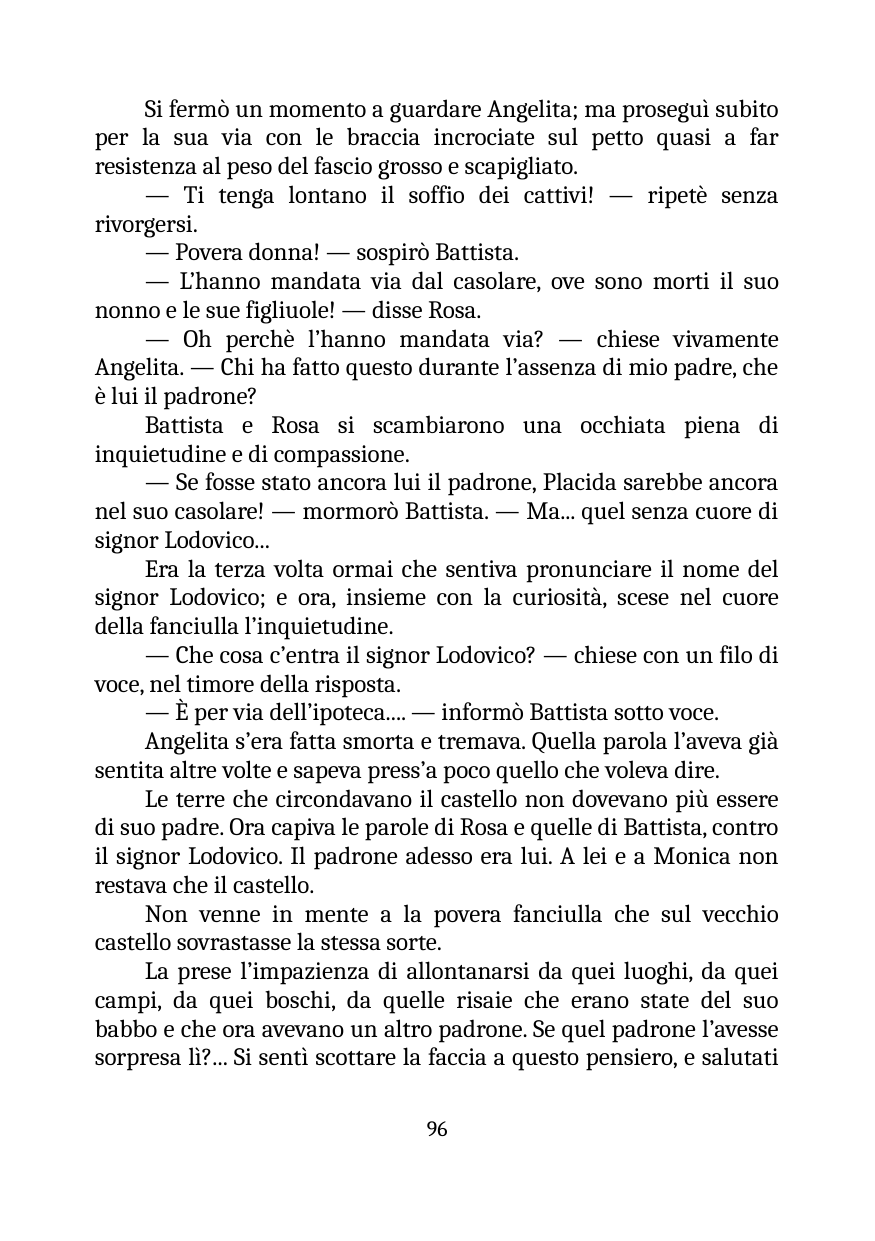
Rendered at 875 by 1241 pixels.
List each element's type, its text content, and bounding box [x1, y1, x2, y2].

text — Oh perchè l’hanno mandata via? — chiese vivamente Angelita. — Chi ha fatto questo durante l’assenza di mio padre, che è lui il padrone? [94, 324, 779, 411]
text Le terre che circondavano il castello non dovevano più essere di suo padre. Ora capiva le parole di Rosa e quelle di Battista, contro il signor Lodovico. Il padrone adesso era lui. A lei e a Monica non restava che il castello. [94, 784, 779, 899]
text Non venne in mente a la povera fanciulla che sul vecchio castello sovrastasse la stessa sorte. [94, 899, 779, 957]
text — Che cosa c’entra il signor Lodovico? — chiese con un filo di voce, nel timore della risposta. [94, 641, 779, 698]
text — L’hanno mandata via dal casolare, ove sono morti il suo nonno e le sue figliuole! — disse Rosa. [94, 267, 779, 324]
text Si fermò un momento a guardare Angelita; ma proseguì subito per la sua via con le braccia incrociate sul petto quasi a far resistenza al peso del fascio grosso e scapigliato. [94, 94, 779, 181]
text — Ti tenga lontano il soffio dei cattivi! — ripetè senza rivorgersi. [94, 181, 779, 238]
text Angelita s’era fatta smorta e tremava. Quella parola l’aveva già sentita altre volte e sapeva press’a poco quello che voleva dire. [94, 727, 779, 784]
text — Se fosse stato ancora lui il padrone, Placida sarebbe ancora nel suo casolare! — mormorò Battista. — Ma... quel senza cuore di signor Lodovico... [94, 468, 779, 554]
text Era la terza volta ormai che sentiva pronunciare il nome del signor Lodovico; e ora, insieme con la curiosità, scese nel cuore della fanciulla l’inquietudine. [94, 554, 779, 641]
text — È per via dell’ipoteca.... — informò Battista sotto voce. [94, 698, 779, 727]
text Battista e Rosa si scambiarono una occhiata piena di inquietudine e di compassione. [94, 411, 779, 468]
text La prese l’impazienza di allontanarsi da quei luoghi, da quei campi, da quei boschi, da quelle risaie che erano state del suo babbo e che ora avevano un altro padrone. Se quel padrone l’avesse sorpresa lì?... Si sentì scottare la faccia a questo pensiero, e salutati [94, 957, 779, 1072]
text — Povera donna! — sospirò Battista. [94, 238, 779, 267]
